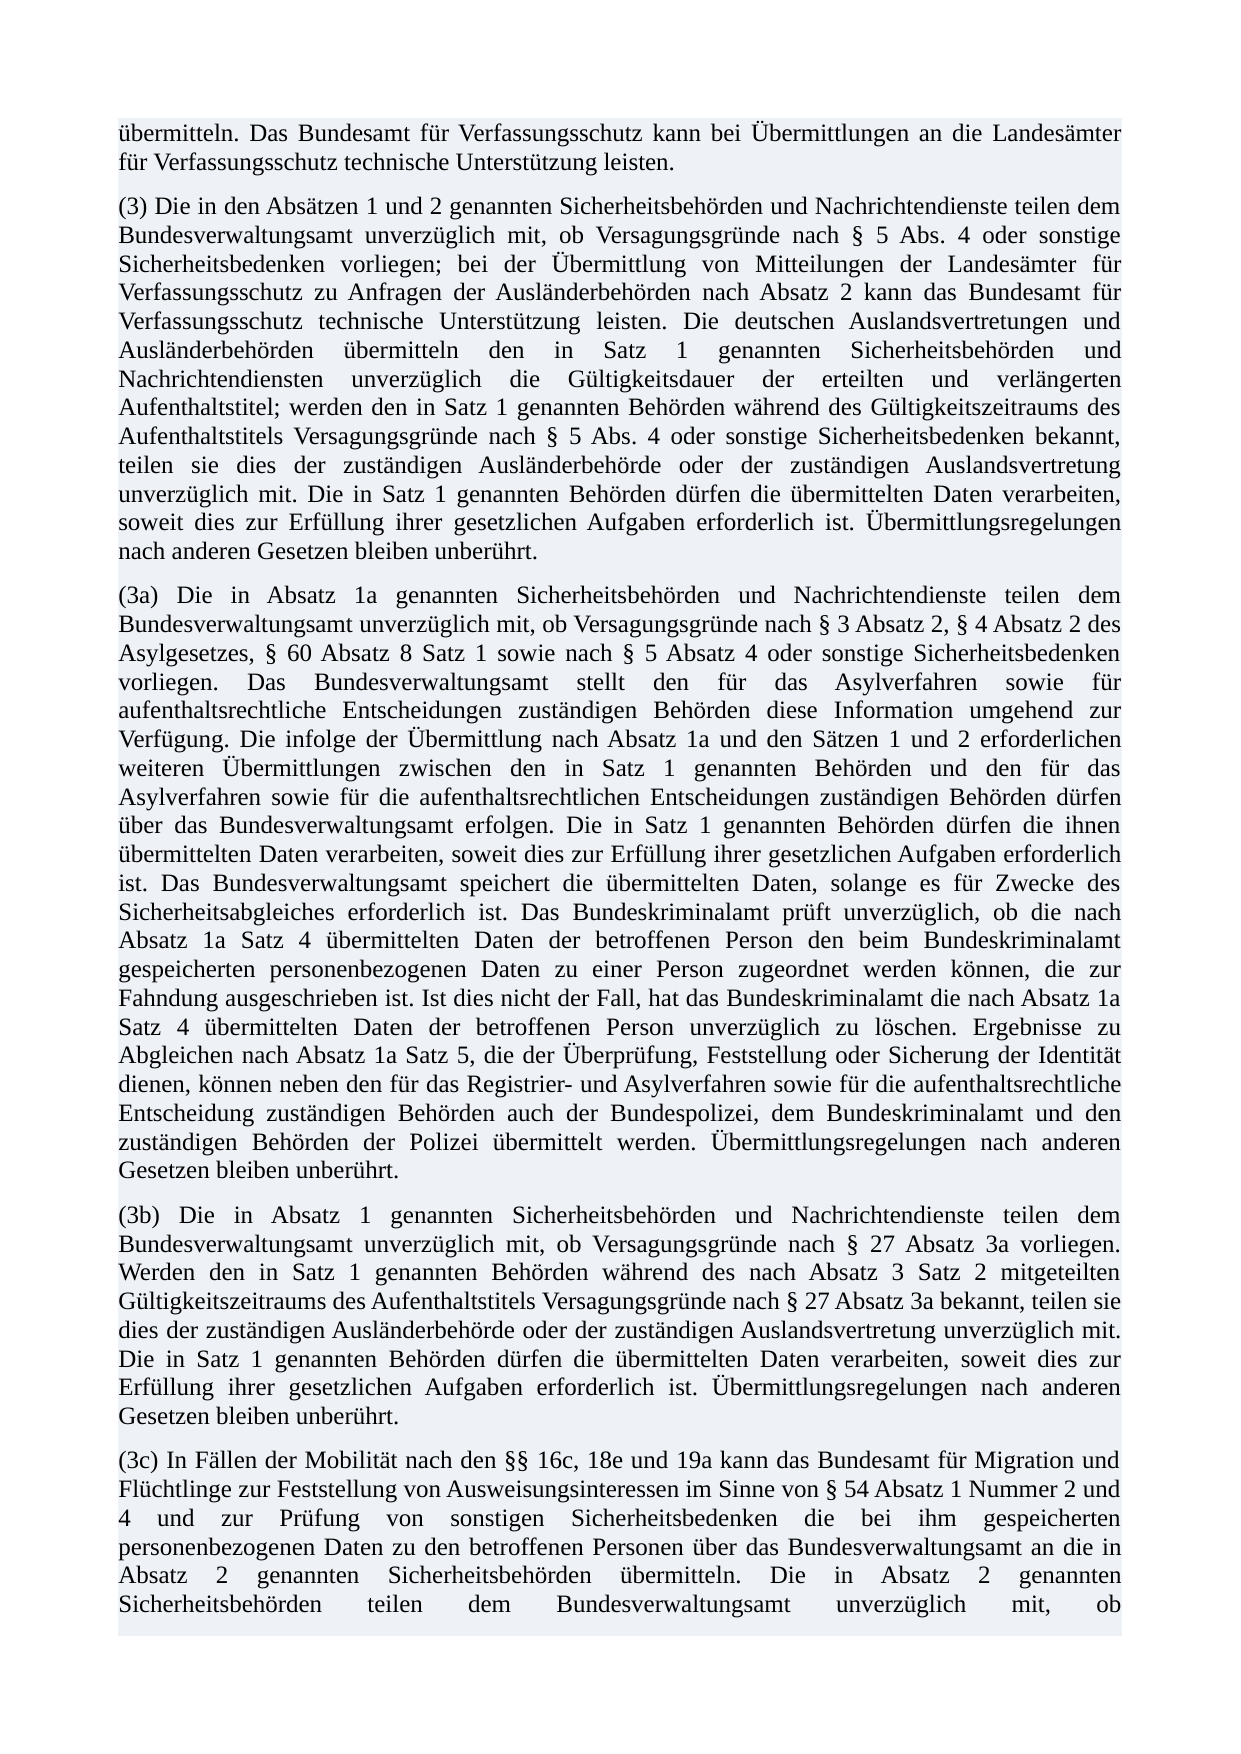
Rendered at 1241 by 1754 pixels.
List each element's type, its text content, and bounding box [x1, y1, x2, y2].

text übermitteln. Das Bundesamt für Verfassungsschutz kann bei Übermittlungen an die Landesämter für Verfassungsschutz technische Unterstützung leisten. [118, 118, 1122, 176]
text (3b) Die in Absatz 1 genannten Sicherheitsbehörden und Nachrichtendienste teilen dem Bundesverwaltungsamt unverzüglich mit, ob Versagungsgründe nach § 27 Absatz 3a vorliegen. Werden den in Satz 1 genannten Behörden während des nach Absatz 3 Satz 2 mitgeteilten Gültigkeitszeitraums des Aufenthaltstitels Versagungsgründe nach § 27 Absatz 3a bekannt, teilen sie dies der zuständigen Ausländerbehörde oder der zuständigen Auslandsvertretung unverzüglich mit. Die in Satz 1 genannten Behörden dürfen die übermittelten Daten verarbeiten, soweit dies zur Erfüllung ihrer gesetzlichen Aufgaben erforderlich ist. Übermittlungsregelungen nach anderen Gesetzen bleiben unberührt. [118, 1200, 1122, 1430]
text (3) Die in den Absätzen 1 und 2 genannten Sicherheitsbehörden und Nachrichtendienste teilen dem Bundesverwaltungsamt unverzüglich mit, ob Versagungsgründe nach § 5 Abs. 4 oder sonstige Sicherheitsbedenken vorliegen; bei der Übermittlung von Mitteilungen der Landesämter für Verfassungsschutz zu Anfragen der Ausländerbehörden nach Absatz 2 kann das Bundesamt für Verfassungsschutz technische Unterstützung leisten. Die deutschen Auslandsvertretungen und Ausländerbehörden übermitteln den in Satz 1 genannten Sicherheitsbehörden und Nachrichtendiensten unverzüglich die Gültigkeitsdauer der erteilten und verlängerten Aufenthaltstitel; werden den in Satz 1 genannten Behörden während des Gültigkeitszeitraums des Aufenthaltstitels Versagungsgründe nach § 5 Abs. 4 oder sonstige Sicherheitsbedenken bekannt, teilen sie dies der zuständigen Ausländerbehörde oder der zuständigen Auslandsvertretung unverzüglich mit. Die in Satz 1 genannten Behörden dürfen die übermittelten Daten verarbeiten, soweit dies zur Erfüllung ihrer gesetzlichen Aufgaben erforderlich ist. Übermittlungsregelungen nach anderen Gesetzen bleiben unberührt. [118, 191, 1122, 565]
text (3a) Die in Absatz 1a genannten Sicherheitsbehörden und Nachrichtendienste teilen dem Bundesverwaltungsamt unverzüglich mit, ob Versagungsgründe nach § 3 Absatz 2, § 4 Absatz 2 des Asylgesetzes, § 60 Absatz 8 Satz 1 sowie nach § 5 Absatz 4 oder sonstige Sicherheitsbedenken vorliegen. Das Bundesverwaltungsamt stellt den für das Asylverfahren sowie für aufenthaltsrechtliche Entscheidungen zuständigen Behörden diese Information umgehend zur Verfügung. Die infolge der Übermittlung nach Absatz 1a und den Sätzen 1 und 2 erforderlichen weiteren Übermittlungen zwischen den in Satz 1 genannten Behörden und den für das Asylverfahren sowie für die aufenthaltsrechtlichen Entscheidungen zuständigen Behörden dürfen über das Bundesverwaltungsamt erfolgen. Die in Satz 1 genannten Behörden dürfen die ihnen übermittelten Daten verarbeiten, soweit dies zur Erfüllung ihrer gesetzlichen Aufgaben erforderlich ist. Das Bundesverwaltungsamt speichert die übermittelten Daten, solange es für Zwecke des Sicherheitsabgleiches erforderlich ist. Das Bundeskriminalamt prüft unverzüglich, ob die nach Absatz 1a Satz 4 übermittelten Daten der betroffenen Person den beim Bundeskriminalamt gespeicherten personenbezogenen Daten zu einer Person zugeordnet werden können, die zur Fahndung ausgeschrieben ist. Ist dies nicht der Fall, hat das Bundeskriminalamt die nach Absatz 1a Satz 4 übermittelten Daten der betroffenen Person unverzüglich zu löschen. Ergebnisse zu Abgleichen nach Absatz 1a Satz 5, die der Überprüfung, Feststellung oder Sicherung der Identität dienen, können neben den für das Registrier- und Asylverfahren sowie für die aufenthaltsrechtliche Entscheidung zuständigen Behörden auch der Bundespolizei, dem Bundeskriminalamt und den zuständigen Behörden der Polizei übermittelt werden. Übermittlungsregelungen nach anderen Gesetzen bleiben unberührt. [118, 581, 1122, 1184]
text (3c) In Fällen der Mobilität nach den §§ 16c, 18e und 19a kann das Bundesamt für Migration und Flüchtlinge zur Feststellung von Ausweisungsinteressen im Sinne von § 54 Absatz 1 Nummer 2 und 4 und zur Prüfung von sonstigen Sicherheitsbedenken die bei ihm gespeicherten personenbezogenen Daten zu den betroffenen Personen über das Bundesverwaltungsamt an die in Absatz 2 genannten Sicherheitsbehörden übermitteln. Die in Absatz 2 genannten Sicherheitsbehörden teilen dem Bundesverwaltungsamt unverzüglich mit, ob [118, 1446, 1122, 1618]
